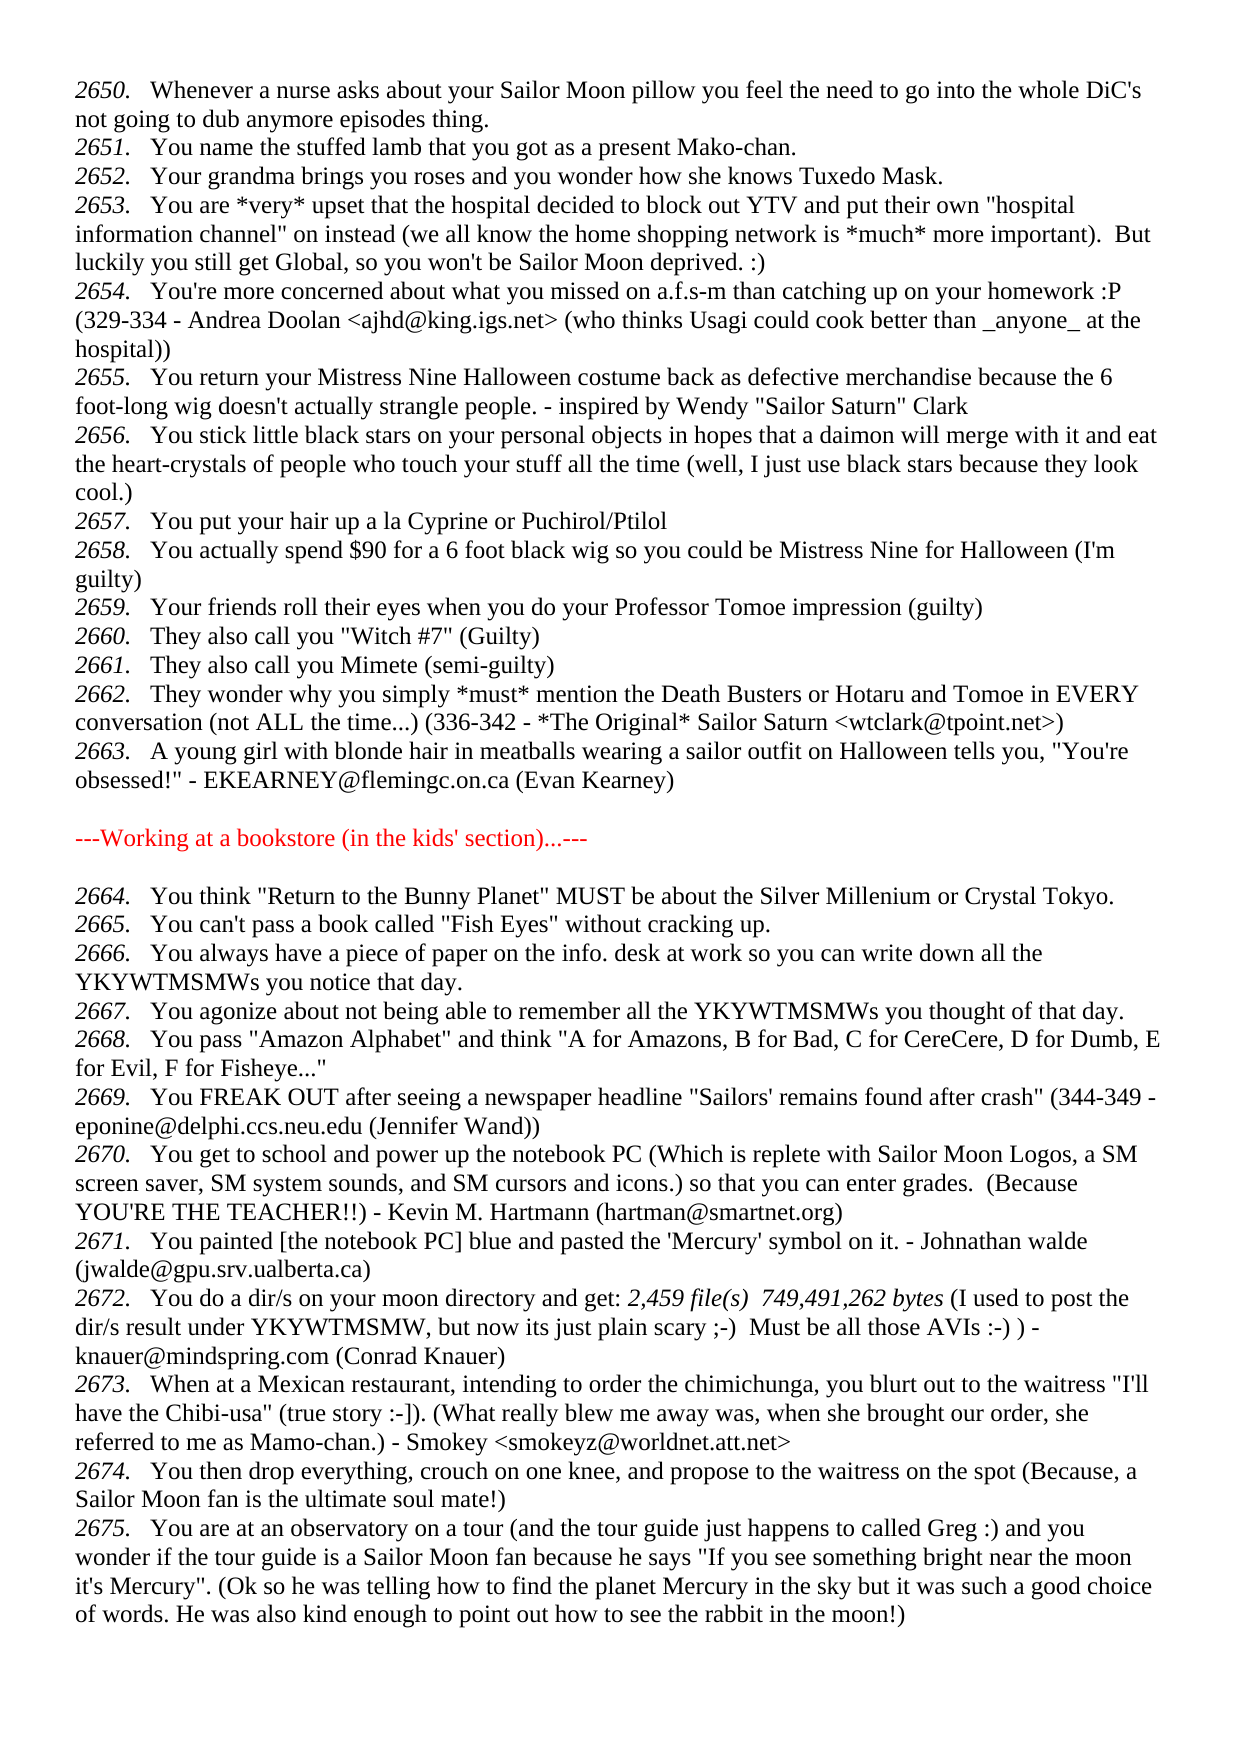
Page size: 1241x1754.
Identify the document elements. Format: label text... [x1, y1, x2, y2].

list You agonize about not being able to remember all the YKYWTMSMWs you thought of that day. [75, 996, 1165, 1024]
list You do a dir/s on your moon directory and get: 2,459 file(s) 749,491,262 bytes (I used to post the dir/s result under YKYWTMSMW, but now its just plain scary ;-) Must be all those AVIs :-) ) - knauer@mindspring.com (Conrad Knauer) [75, 1283, 1165, 1369]
list You stick little black stars on your personal objects in hopes that a daimon will merge with it and eat the heart-crystals of people who touch your stuff all the time (well, I just use black stars because they look cool.) [75, 420, 1165, 506]
list You're more concerned about what you missed on a.f.s-m than catching up on your homework :P (329-334 - Andrea Doolan <ajhd@king.igs.net> (who thinks Usagi could cook better than _anyone_ at the hospital)) [75, 276, 1165, 362]
list Whenever a nurse asks about your Sailor Moon pillow you feel the need to go into the whole DiC's not going to dub anymore episodes thing. [75, 75, 1165, 132]
list You pass "Amazon Alphabet" and think "A for Amazons, B for Bad, C for CereCere, D for Dumb, E for Evil, F for Fisheye..." [75, 1024, 1165, 1082]
list When at a Mexican restaurant, intending to order the chimichunga, you blurt out to the waitress "I'll have the Chibi-usa" (true story :-]). (What really blew me away was, when she brought our order, she referred to me as Mamo-chan.) - Smokey <smokeyz@worldnet.att.net> [75, 1369, 1165, 1456]
list You then drop everything, crouch on one knee, and propose to the waitress on the spot (Because, a Sailor Moon fan is the ultimate soul mate!) [75, 1456, 1165, 1513]
list You get to school and power up the notebook PC (Which is replete with Sailor Moon Logos, a SM screen saver, SM system sounds, and SM cursors and icons.) so that you can enter grades. (Because YOU'RE THE TEACHER!!) - Kevin M. Hartmann (hartman@smartnet.org) [75, 1139, 1165, 1226]
list You return your Mistress Nine Halloween costume back as defective merchandise because the 6 foot-long wig doesn't actually strangle people. - inspired by Wendy "Sailor Saturn" Clark [75, 362, 1165, 420]
list You are *very* upset that the hospital decided to block out YTV and put their own "hospital information channel" on instead (we all know the home shopping network is *much* more important). But luckily you still get Global, so you won't be Sailor Moon deprived. :) [75, 190, 1165, 276]
list A young girl with blonde hair in meatballs wearing a sailor outfit on Halloween tells you, "You're obsessed!" - EKEARNEY@flemingc.on.ca (Evan Kearney) [75, 736, 1165, 794]
list You name the stuffed lamb that you got as a present Mako-chan. [75, 132, 1165, 161]
list You think "Return to the Bunny Planet" MUST be about the Silver Millenium or Crystal Tokyo. [75, 881, 1165, 909]
list Your friends roll their eyes when you do your Professor Tomoe impression (guilty) [75, 592, 1165, 621]
list They also call you Mimete (semi-guilty) [75, 650, 1165, 679]
list You always have a piece of paper on the info. desk at work so you can write down all the YKYWTMSMWs you notice that day. [75, 938, 1165, 996]
list You can't pass a book called "Fish Eyes" without cracking up. [75, 909, 1165, 938]
list They wonder why you simply *must* mention the Death Busters or Hotaru and Tomoe in EVERY conversation (not ALL the time...) (336-342 - *The Original* Sailor Saturn <wtclark@tpoint.net>) [75, 679, 1165, 736]
list You painted [the notebook PC] blue and pasted the 'Mercury' symbol on it. - Johnathan walde (jwalde@gpu.srv.ualberta.ca) [75, 1226, 1165, 1283]
text ---Working at a bookstore (in the kids' section)...--- [75, 823, 1165, 852]
list You actually spend $90 for a 6 foot black wig so you could be Mistress Nine for Halloween (I'm guilty) [75, 535, 1165, 592]
list You are at an observatory on a tour (and the tour guide just happens to called Greg :) and you wonder if the tour guide is a Sailor Moon fan because he says "If you see something bright near the moon it's Mercury". (Ok so he was telling how to find the planet Mercury in the sky but it was such a good choice of words. He was also kind enough to point out how to see the rabbit in the moon!) [75, 1513, 1165, 1628]
list Your grandma brings you roses and you wonder how she knows Tuxedo Mask. [75, 161, 1165, 190]
list You FREAK OUT after seeing a newspaper headline "Sailors' remains found after crash" (344-349 - eponine@delphi.ccs.neu.edu (Jennifer Wand)) [75, 1082, 1165, 1139]
list They also call you "Witch #7" (Guilty) [75, 621, 1165, 650]
list You put your hair up a la Cyprine or Puchirol/Ptilol [75, 506, 1165, 535]
